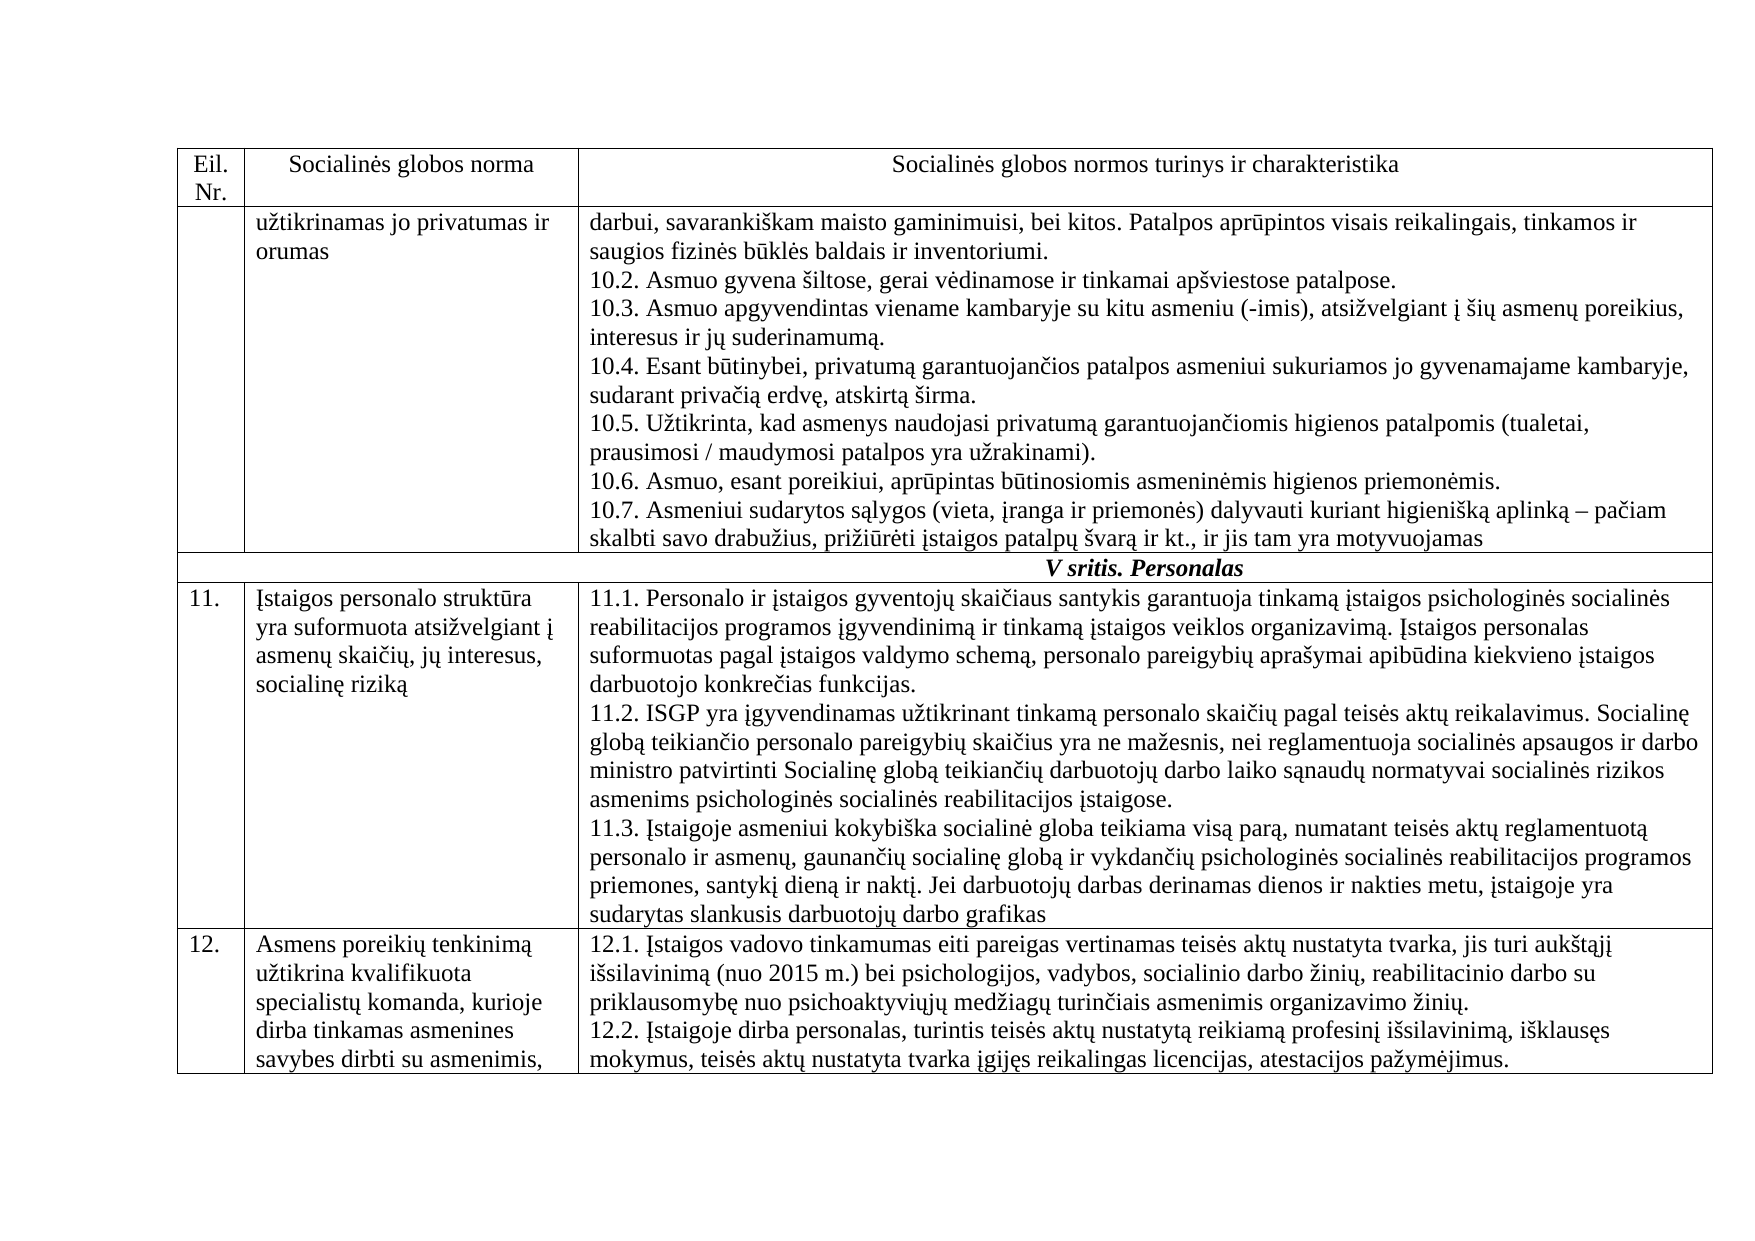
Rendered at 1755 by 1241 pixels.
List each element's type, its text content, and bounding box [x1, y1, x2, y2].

table_cell darbui, savarankiškam maisto gaminimuisi, bei kitos. Patalpos aprūpintos visais reikalingais, tinkamos ir saugios fizinės būklės baldais ir inventoriumi. 10.2. Asmuo gyvena šiltose, gerai vėdinamose ir tinkamai apšviestose patalpose. 10.3. Asmuo apgyvendintas viename kambaryje su kitu asmeniu (-imis), atsižvelgiant į šių asmenų poreikius, interesus ir jų suderinamumą. 10.4. Esant būtinybei, privatumą garantuojančios patalpos asmeniui sukuriamos jo gyvenamajame kambaryje, sudarant privačią erdvę, atskirtą širma. 10.5. Užtikrinta, kad asmenys naudojasi privatumą garantuojančiomis higienos patalpomis (tualetai, prausimosi / maudymosi patalpos yra užrakinami). 10.6. Asmuo, esant poreikiui, aprūpintas būtinosiomis asmeninėmis higienos priemonėmis. 10.7. Asmeniui sudarytos sąlygos (vieta, įranga ir priemonės) dalyvauti kuriant higienišką aplinką – pačiam skalbti savo drabužius, prižiūrėti įstaigos patalpų švarą ir kt., ir jis tam yra motyvuojamas [579, 207, 1712, 552]
table_cell [178, 553, 244, 582]
table_cell 12.1. Įstaigos vadovo tinkamumas eiti pareigas vertinamas teisės aktų nustatyta tvarka, jis turi aukštąjį išsilavinimą (nuo 2015 m.) bei psichologijos, vadybos, socialinio darbo žinių, reabilitacinio darbo su priklausomybę nuo psichoaktyviųjų medžiagų turinčiais asmenimis organizavimo žinių. 12.2. Įstaigoje dirba personalas, turintis teisės aktų nustatytą reikiamą profesinį išsilavinimą, išklausęs mokymus, teisės aktų nustatyta tvarka įgijęs reikalingas licencijas, atestacijos pažymėjimus. [579, 929, 1712, 1073]
table_cell V sritis. Personalas [578, 553, 1712, 582]
table_cell užtikrinamas jo privatumas ir orumas [245, 207, 578, 552]
table_cell [178, 207, 244, 552]
table_cell Įstaigos personalo struktūra yra suformuota atsižvelgiant į asmenų skaičių, jų interesus, socialinę riziką [245, 583, 578, 928]
table_header Socialinės globos norma [245, 149, 578, 206]
table_cell 12. [178, 929, 244, 1073]
table_cell Asmens poreikių tenkinimą užtikrina kvalifikuota specialistų komanda, kurioje dirba tinkamas asmenines savybes dirbti su asmenimis, [245, 929, 578, 1073]
table_cell 11.1. Personalo ir įstaigos gyventojų skaičiaus santykis garantuoja tinkamą įstaigos psichologinės socialinės reabilitacijos programos įgyvendinimą ir tinkamą įstaigos veiklos organizavimą. Įstaigos personalas suformuotas pagal įstaigos valdymo schemą, personalo pareigybių aprašymai apibūdina kiekvieno įstaigos darbuotojo konkrečias funkcijas. 11.2. ISGP yra įgyvendinamas užtikrinant tinkamą personalo skaičių pagal teisės aktų reikalavimus. Socialinę globą teikiančio personalo pareigybių skaičius yra ne mažesnis, nei reglamentuoja socialinės apsaugos ir darbo ministro patvirtinti Socialinę globą teikiančių darbuotojų darbo laiko sąnaudų normatyvai socialinės rizikos asmenims psichologinės socialinės reabilitacijos įstaigose. 11.3. Įstaigoje asmeniui kokybiška socialinė globa teikiama visą parą, numatant teisės aktų reglamentuotą personalo ir asmenų, gaunančių socialinę globą ir vykdančių psichologinės socialinės reabilitacijos programos priemones, santykį dieną ir naktį. Jei darbuotojų darbas derinamas dienos ir nakties metu, įstaigoje yra sudarytas slankusis darbuotojų darbo grafikas [579, 583, 1712, 928]
table_cell 11. [178, 583, 244, 928]
table_header Eil. Nr. [178, 149, 244, 206]
table_cell [244, 553, 578, 582]
table_header Socialinės globos normos turinys ir charakteristika [579, 149, 1712, 206]
